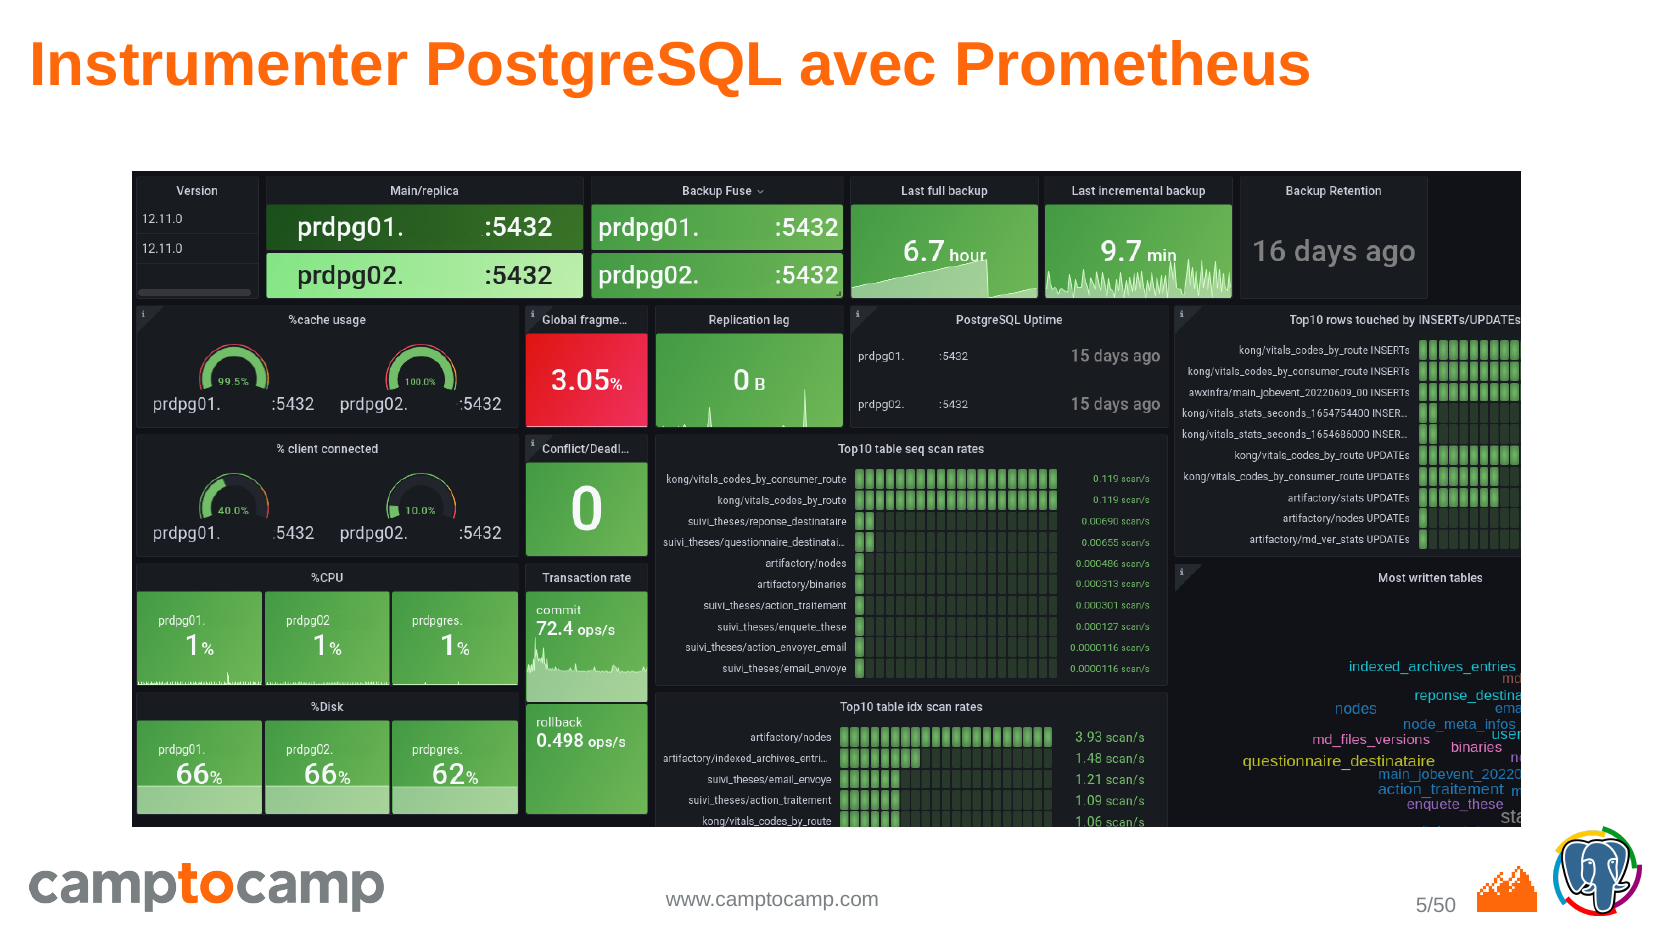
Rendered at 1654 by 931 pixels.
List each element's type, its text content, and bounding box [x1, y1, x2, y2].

picture [1553, 826, 1642, 916]
picture [132, 171, 1521, 827]
picture [1477, 866, 1537, 912]
title Instrumenter PostgreSQL avec Prometheus [29, 29, 1625, 169]
picture [29, 863, 384, 912]
